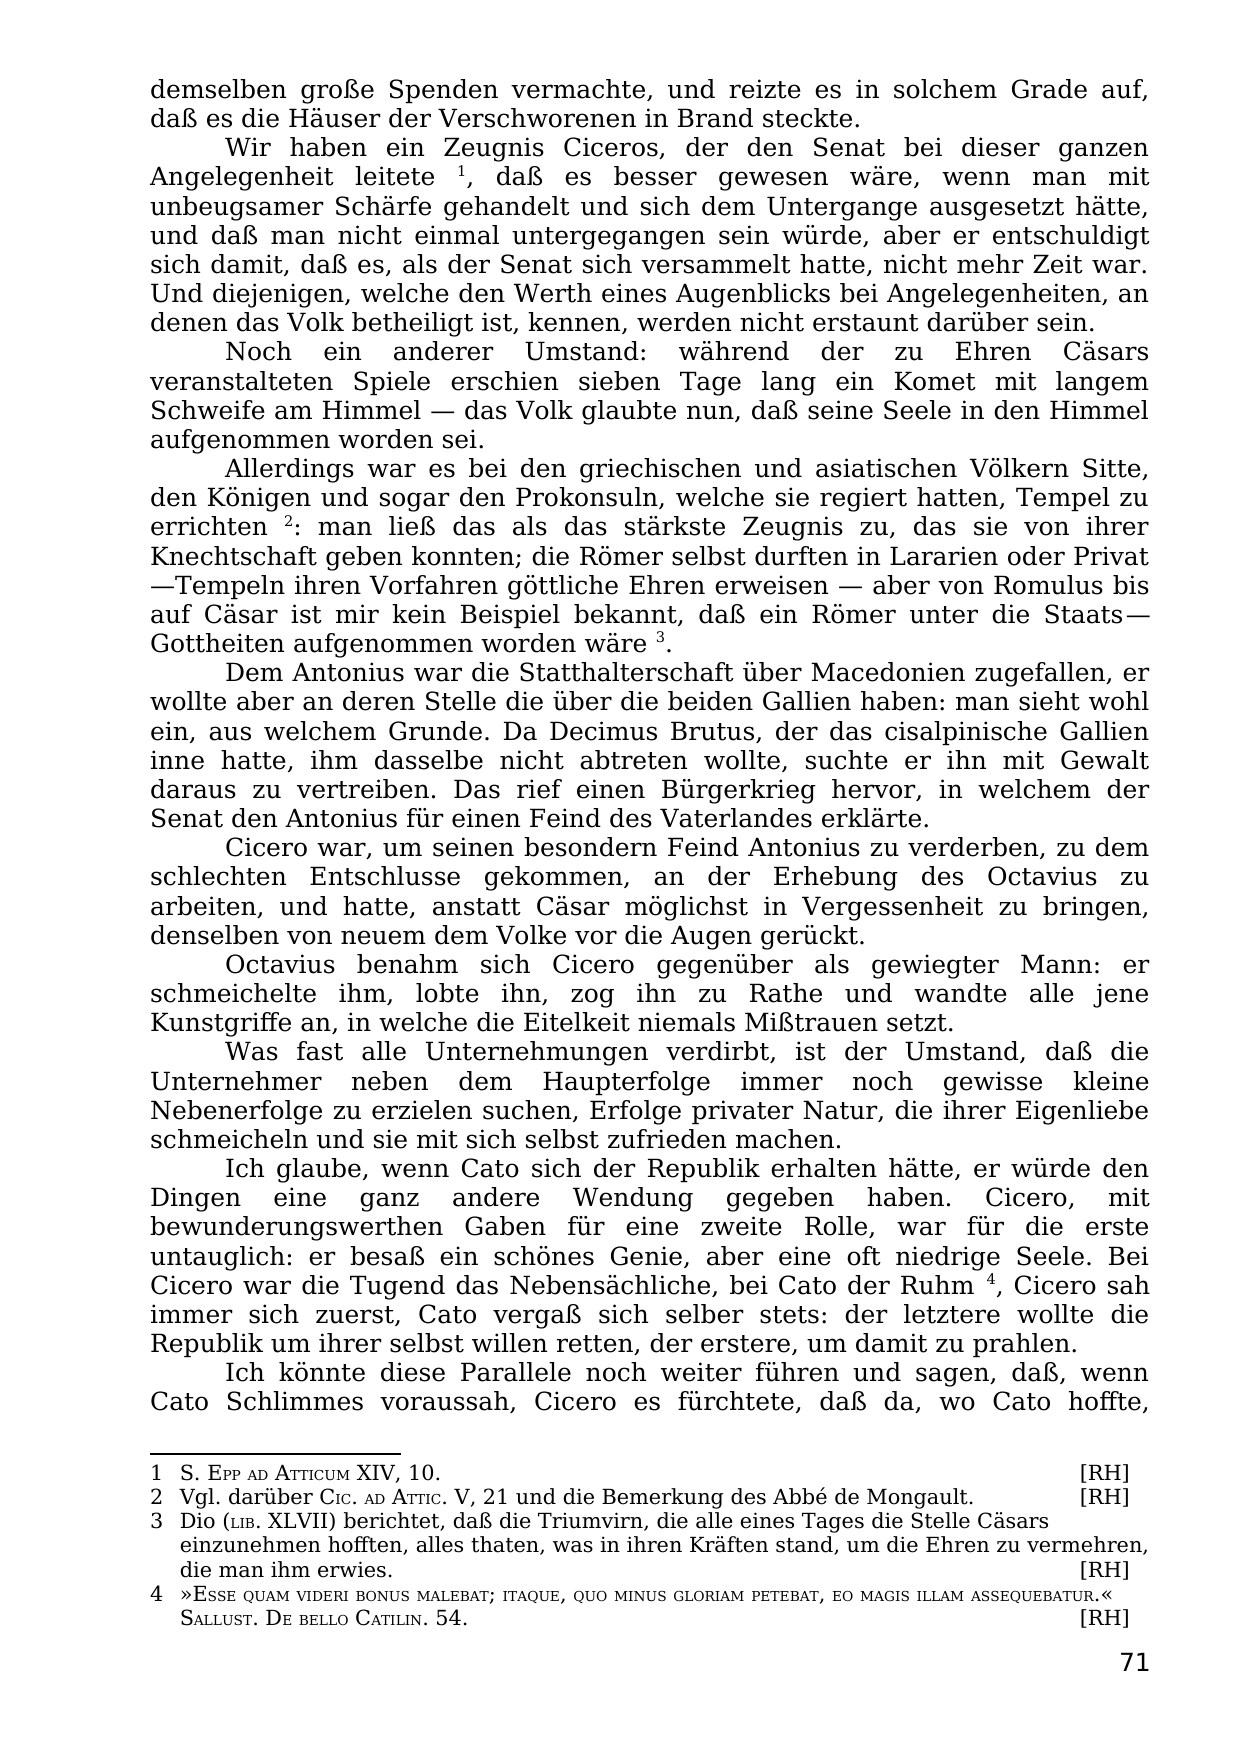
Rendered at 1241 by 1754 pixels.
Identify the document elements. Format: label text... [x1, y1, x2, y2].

text Dem Antonius war die Statthalterschaft über Macedonien zugefallen, er wollte aber an deren Stelle die über die beiden Gallien haben: man sieht wohl ein, aus welchem Grunde. Da Decimus Brutus, der das cisalpinische Gallien inne hatte, ihm dasselbe nicht abtreten wollte, suchte er ihn mit Gewalt daraus zu vertreiben. Das rief einen Bürgerkrieg hervor, in welchem der Senat den Antonius für einen Feind des Vaterlandes erklärte. [150, 658, 1151, 833]
text demselben große Spenden vermachte, und reizte es in solchem Grade auf, daß es die Häuser der Verschworenen in Brand steckte. [150, 75, 1151, 133]
text Ich könnte diese Parallele noch weiter führen und sagen, daß, wenn Cato Schlimmes voraussah, Cicero es fürchtete, daß da, wo Cato hoffte, [150, 1358, 1151, 1417]
text S. Epp ad Atticum XIV, 10. [RH] [150, 1461, 1151, 1485]
text Wir haben ein Zeugnis Ciceros, der den Senat bei dieser ganzen Angelegenheit leitete , daß es besser gewesen wäre, wenn man mit unbeugsamer Schärfe gehandelt und sich dem Untergange ausgesetzt hätte, und daß man nicht einmal untergegangen sein würde, aber er entschuldigt sich damit, daß es, als der Senat sich versammelt hatte, nicht mehr Zeit war. Und diejenigen, welche den Werth eines Augenblicks bei Angelegenheiten, an denen das Volk betheiligt ist, kennen, werden nicht erstaunt darüber sein. [150, 133, 1151, 337]
text Ich glaube, wenn Cato sich der Republik erhalten hätte, er würde den Dingen eine ganz andere Wendung gegeben haben. Cicero, mit bewunderungswerthen Gaben für eine zweite Rolle, war für die erste untauglich: er besaß ein schönes Genie, aber eine oft niedrige Seele. Bei Cicero war die Tugend das Nebensächliche, bei Cato der Ruhm , Cicero sah immer sich zuerst, Cato vergaß sich selber stets: der letztere wollte die Republik um ihrer selbst willen retten, der erstere, um damit zu prahlen. [150, 1154, 1151, 1358]
text Vgl. darüber Cic. ad Attic. V, 21 und die Bemerkung des Abbé de Mongault. [RH] [150, 1485, 1151, 1509]
text Octavius benahm sich Cicero gegenüber als gewiegter Mann: er schmeichelte ihm, lobte ihn, zog ihn zu Rathe und wandte alle jene Kunstgriffe an, in welche die Eitelkeit niemals Mißtrauen setzt. [150, 950, 1151, 1037]
text Dio (lib. XLVII) berichtet, daß die Triumvirn, die alle eines Tages die Stelle Cäsars einzunehmen hofften, alles thaten, was in ihren Kräften stand, um die Ehren zu vermehren, die man ihm erwies. [RH] [150, 1509, 1151, 1582]
text Cicero war, um seinen besondern Feind Antonius zu verderben, zu dem schlechten Entschlusse gekommen, an der Erhebung des Octavius zu arbeiten, und hatte, anstatt Cäsar möglichst in Vergessenheit zu bringen, denselben von neuem dem Volke vor die Augen gerückt. [150, 833, 1151, 950]
text »Esse quam videri bonus malebat; itaque, quo minus gloriam petebat, eo magis illam assequebatur.« Sallust. De bello Catilin. 54. [RH] [150, 1582, 1151, 1631]
text Was fast alle Unternehmungen verdirbt, ist der Umstand, daß die Unternehmer neben dem Haupterfolge immer noch gewisse kleine Nebenerfolge zu erzielen suchen, Erfolge privater Natur, die ihrer Eigenliebe schmeicheln und sie mit sich selbst zufrieden machen. [150, 1037, 1151, 1154]
text Noch ein anderer Umstand: während der zu Ehren Cäsars veranstalteten Spiele erschien sieben Tage lang ein Komet mit langem Schweife am Himmel — das Volk glaubte nun, daß seine Seele in den Himmel aufgenommen worden sei. [150, 337, 1151, 454]
text Allerdings war es bei den griechischen und asiatischen Völkern Sitte, den Königen und sogar den Prokonsuln, welche sie regiert hatten, Tempel zu errichten : man ließ das als das stärkste Zeugnis zu, das sie von ihrer Knechtschaft geben konnten; die Römer selbst durften in Lararien oder Privat—Tempeln ihren Vorfahren göttliche Ehren erweisen — aber von Romulus bis auf Cäsar ist mir kein Beispiel bekannt, daß ein Römer unter die Staats—Gottheiten aufgenommen worden wäre . [150, 454, 1151, 658]
